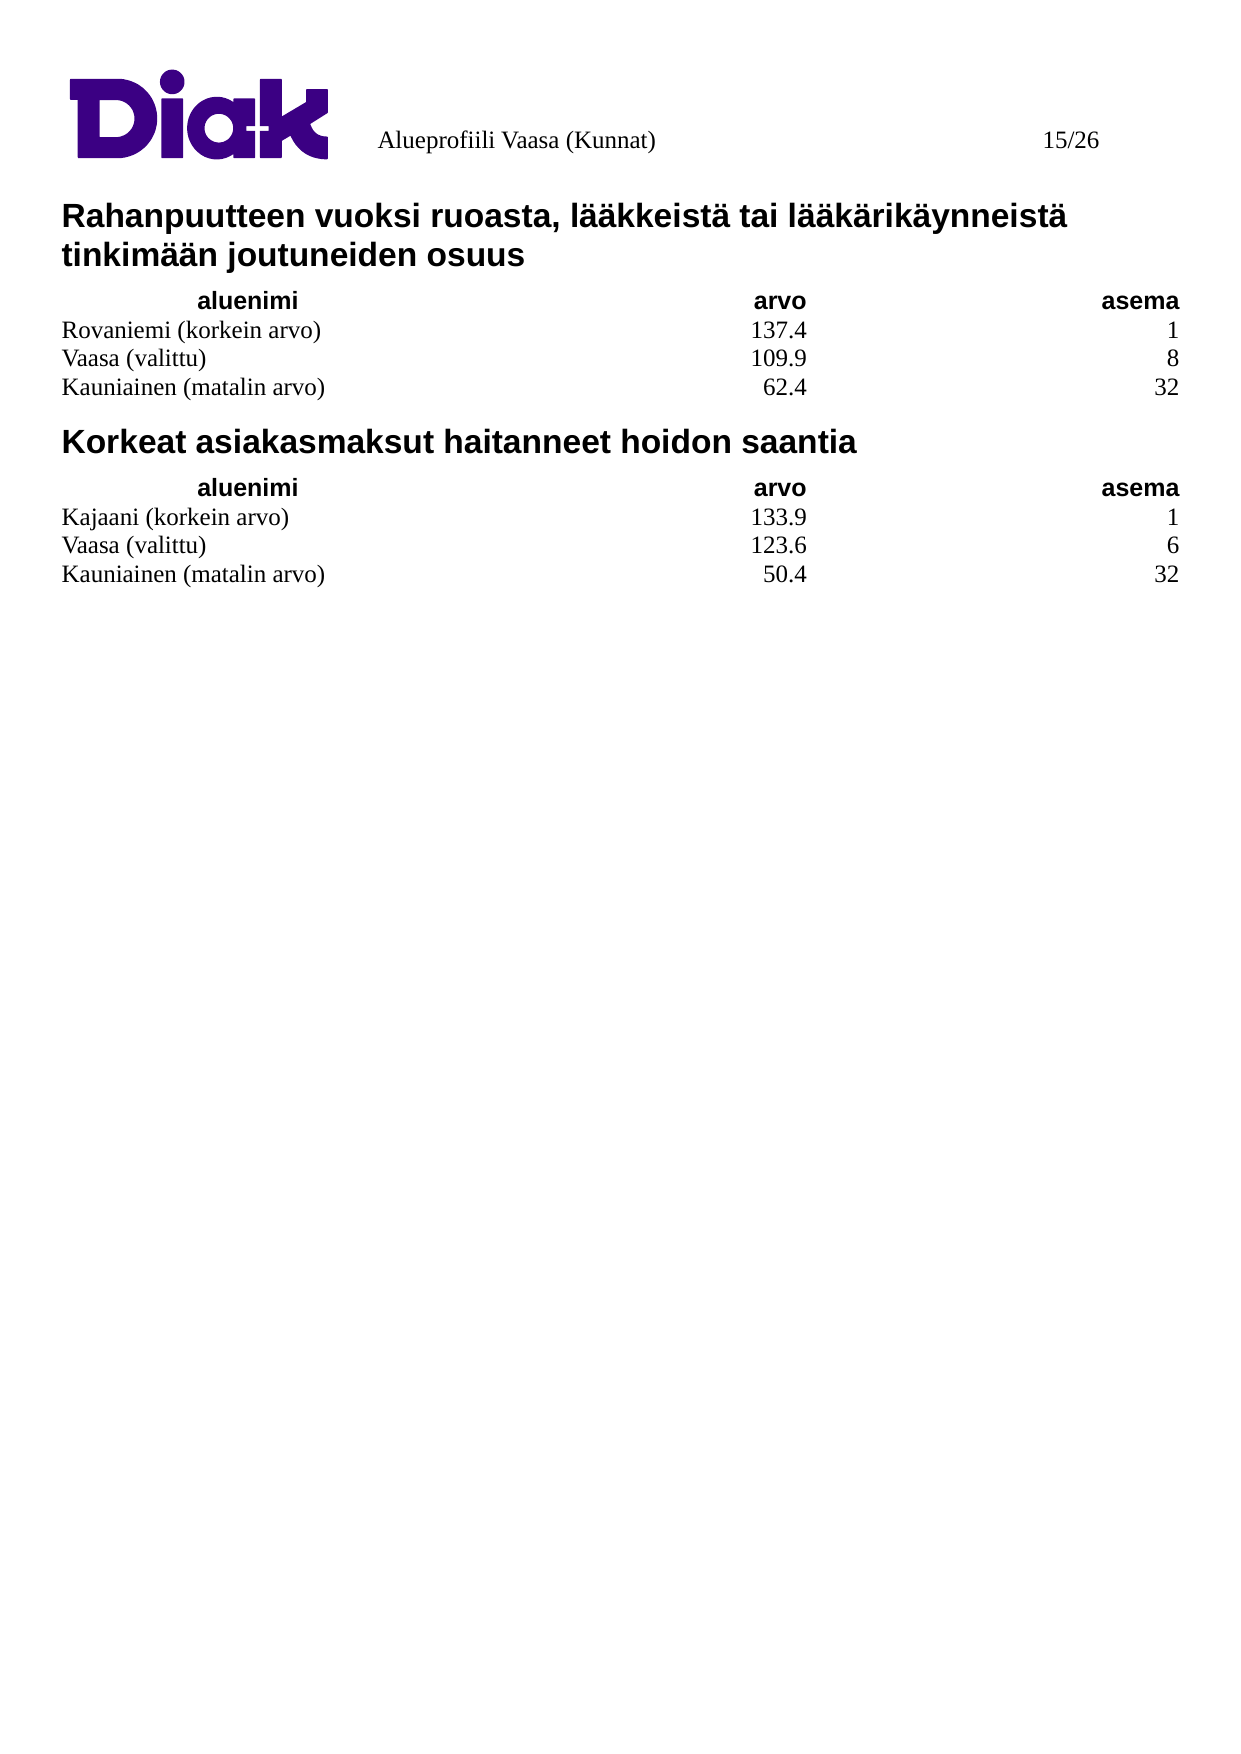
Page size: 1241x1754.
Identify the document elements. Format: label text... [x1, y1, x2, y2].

table_cell Rovaniemi (korkein arvo) [61, 315, 434, 343]
table_cell 1 [806, 502, 1179, 530]
table_cell 50.4 [434, 559, 806, 588]
table_header aluenimi [61, 473, 434, 502]
table_cell 109.9 [434, 344, 806, 372]
subtitle Korkeat asiakasmaksut haitanneet hoidon saantia [61, 422, 1179, 460]
table_cell 6 [806, 530, 1179, 559]
table_cell Kauniainen (matalin arvo) [61, 559, 434, 588]
table_header arvo [434, 473, 806, 502]
table_header arvo [434, 286, 806, 315]
table_cell 1 [806, 315, 1179, 343]
table_header asema [806, 473, 1179, 502]
table_header asema [806, 286, 1179, 315]
table_cell Vaasa (valittu) [61, 530, 434, 559]
table_cell 137.4 [434, 315, 806, 343]
table_cell 123.6 [434, 530, 806, 559]
table_cell Kajaani (korkein arvo) [61, 502, 434, 530]
table_cell 62.4 [434, 372, 806, 401]
table_cell Vaasa (valittu) [61, 344, 434, 372]
subtitle Rahanpuutteen vuoksi ruoasta, lääkkeistä tai lääkärikäynneistä tinkimään joutuneiden osuus [61, 196, 1179, 273]
table_header aluenimi [61, 286, 434, 315]
table_cell Kauniainen (matalin arvo) [61, 372, 434, 401]
table_cell 32 [806, 372, 1179, 401]
table_cell 32 [806, 559, 1179, 588]
table_cell 8 [806, 344, 1179, 372]
table_cell 133.9 [434, 502, 806, 530]
